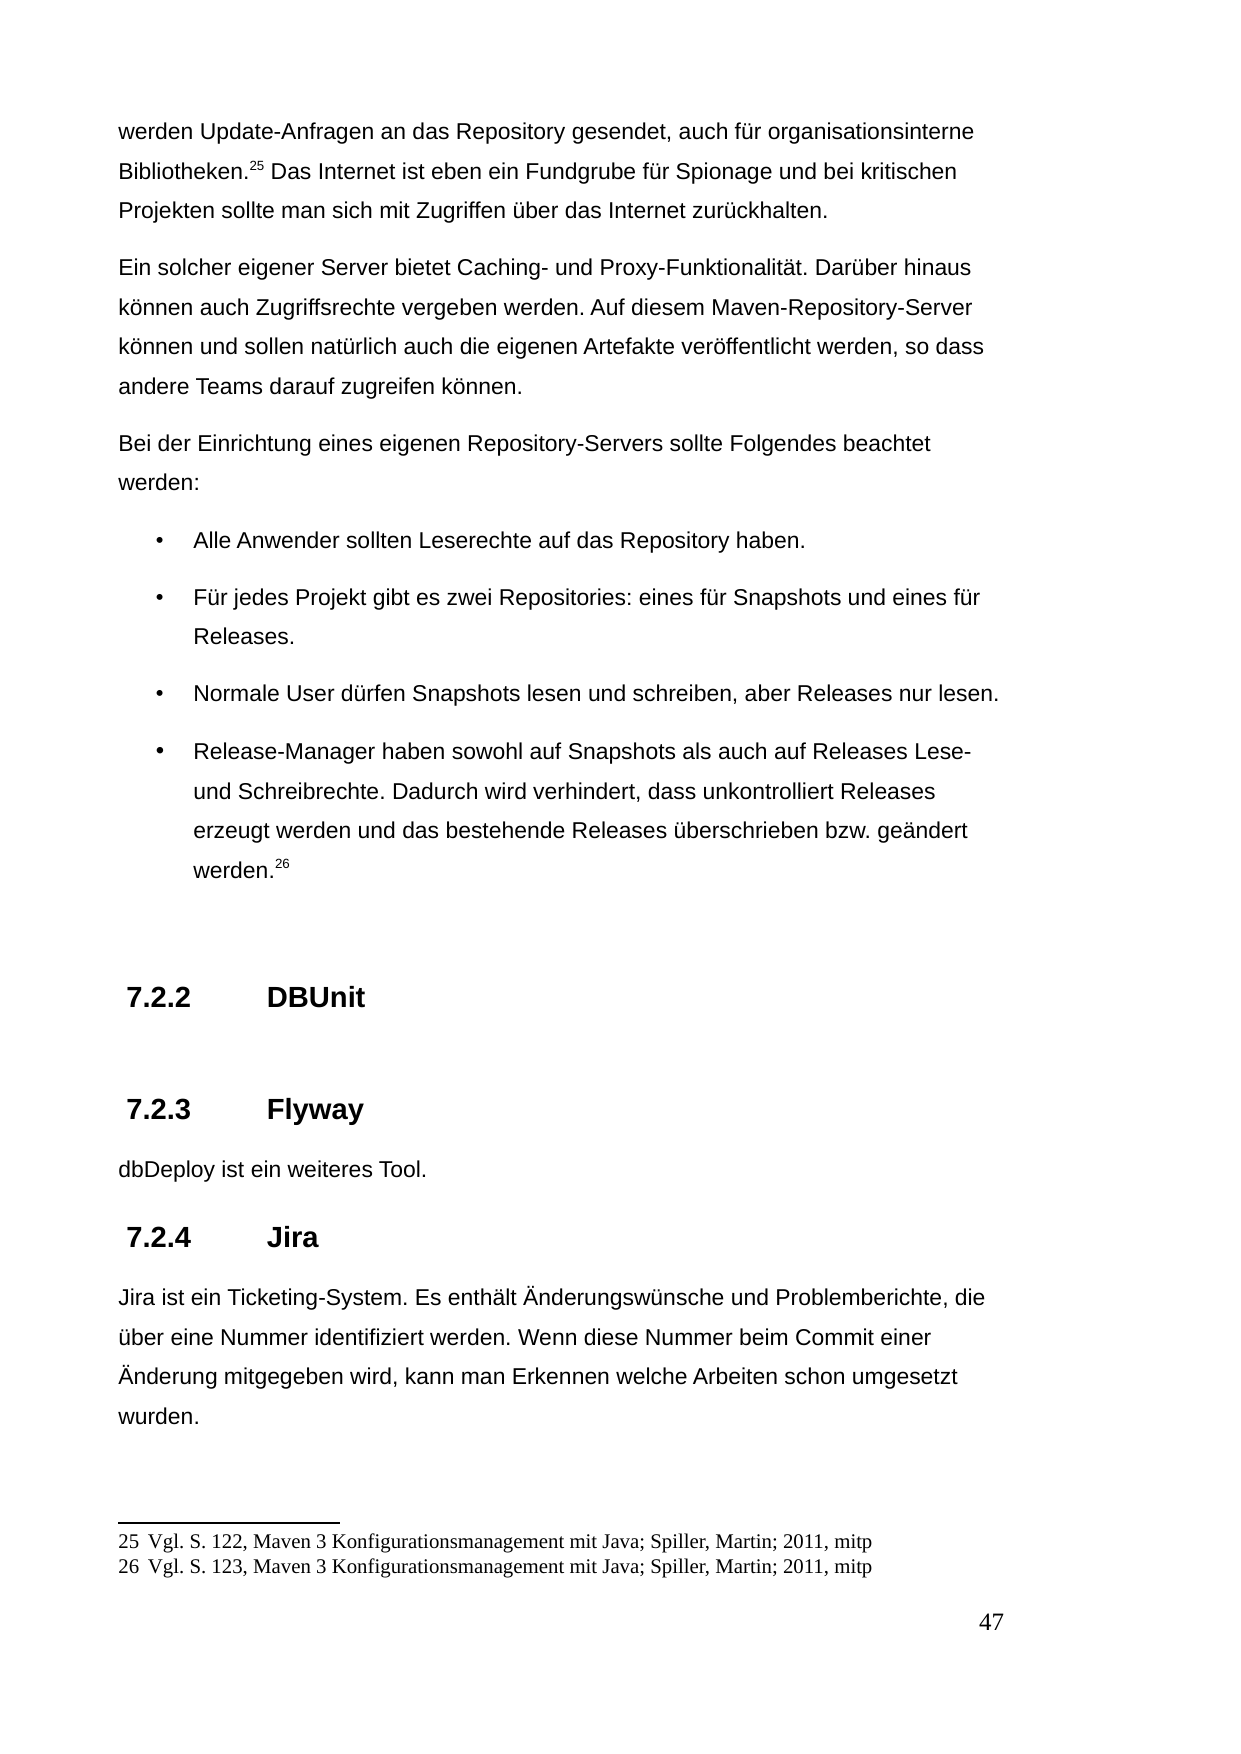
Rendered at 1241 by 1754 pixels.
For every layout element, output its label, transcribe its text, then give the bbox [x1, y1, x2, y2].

subtitle DBUnit [118, 980, 1004, 1013]
subtitle Jira [118, 1221, 1004, 1254]
subtitle Flyway [118, 1092, 1004, 1126]
text Ein solcher eigener Server bietet Caching- und Proxy-Funktionalität. Darüber hinaus können auch Zugriffsrechte vergeben werden. Auf diesem Maven-Repository-Server können und sollen natürlich auch die eigenen Artefakte veröffentlicht werden, so dass andere Teams darauf zugreifen können. [118, 254, 1004, 399]
text dbDeploy ist ein weiteres Tool. [118, 1156, 1004, 1182]
list Für jedes Projekt gibt es zwei Repositories: eines für Snapshots und eines für Releases. [156, 584, 1004, 649]
list Alle Anwender sollten Leserechte auf das Repository haben. [156, 527, 1004, 553]
list Normale User dürfen Snapshots lesen und schreiben, aber Releases nur lesen. [156, 680, 1004, 707]
text werden Update-Anfragen an das Repository gesendet, auch für organisationsinterne Bibliotheken. Das Internet ist eben ein Fundgrube für Spionage und bei kritischen Projekten sollte man sich mit Zugriffen über das Internet zurückhalten. [118, 118, 1004, 223]
text Bei der Einrichtung eines eigenen Repository-Servers sollte Folgendes beachtet werden: [118, 430, 1004, 496]
list Release-Manager haben sowohl auf Snapshots als auch auf Releases Lese- und Schreibrechte. Dadurch wird verhindert, dass unkontrolliert Releases erzeugt werden und das bestehende Releases überschrieben bzw. geändert werden. [156, 738, 1004, 883]
list Vgl. S. 123, Maven 3 Konfigurationsmanagement mit Java; Spiller, Martin; 2011, mitp [118, 1553, 1004, 1578]
text Jira ist ein Ticketing-System. Es enthält Änderungswünsche und Problemberichte, die über eine Nummer identifiziert werden. Wenn diese Nummer beim Commit einer Änderung mitgegeben wird, kann man Erkennen welche Arbeiten schon umgesetzt wurden. [118, 1284, 1004, 1429]
text Vgl. S. 122, Maven 3 Konfigurationsmanagement mit Java; Spiller, Martin; 2011, mitp [118, 1529, 1004, 1553]
